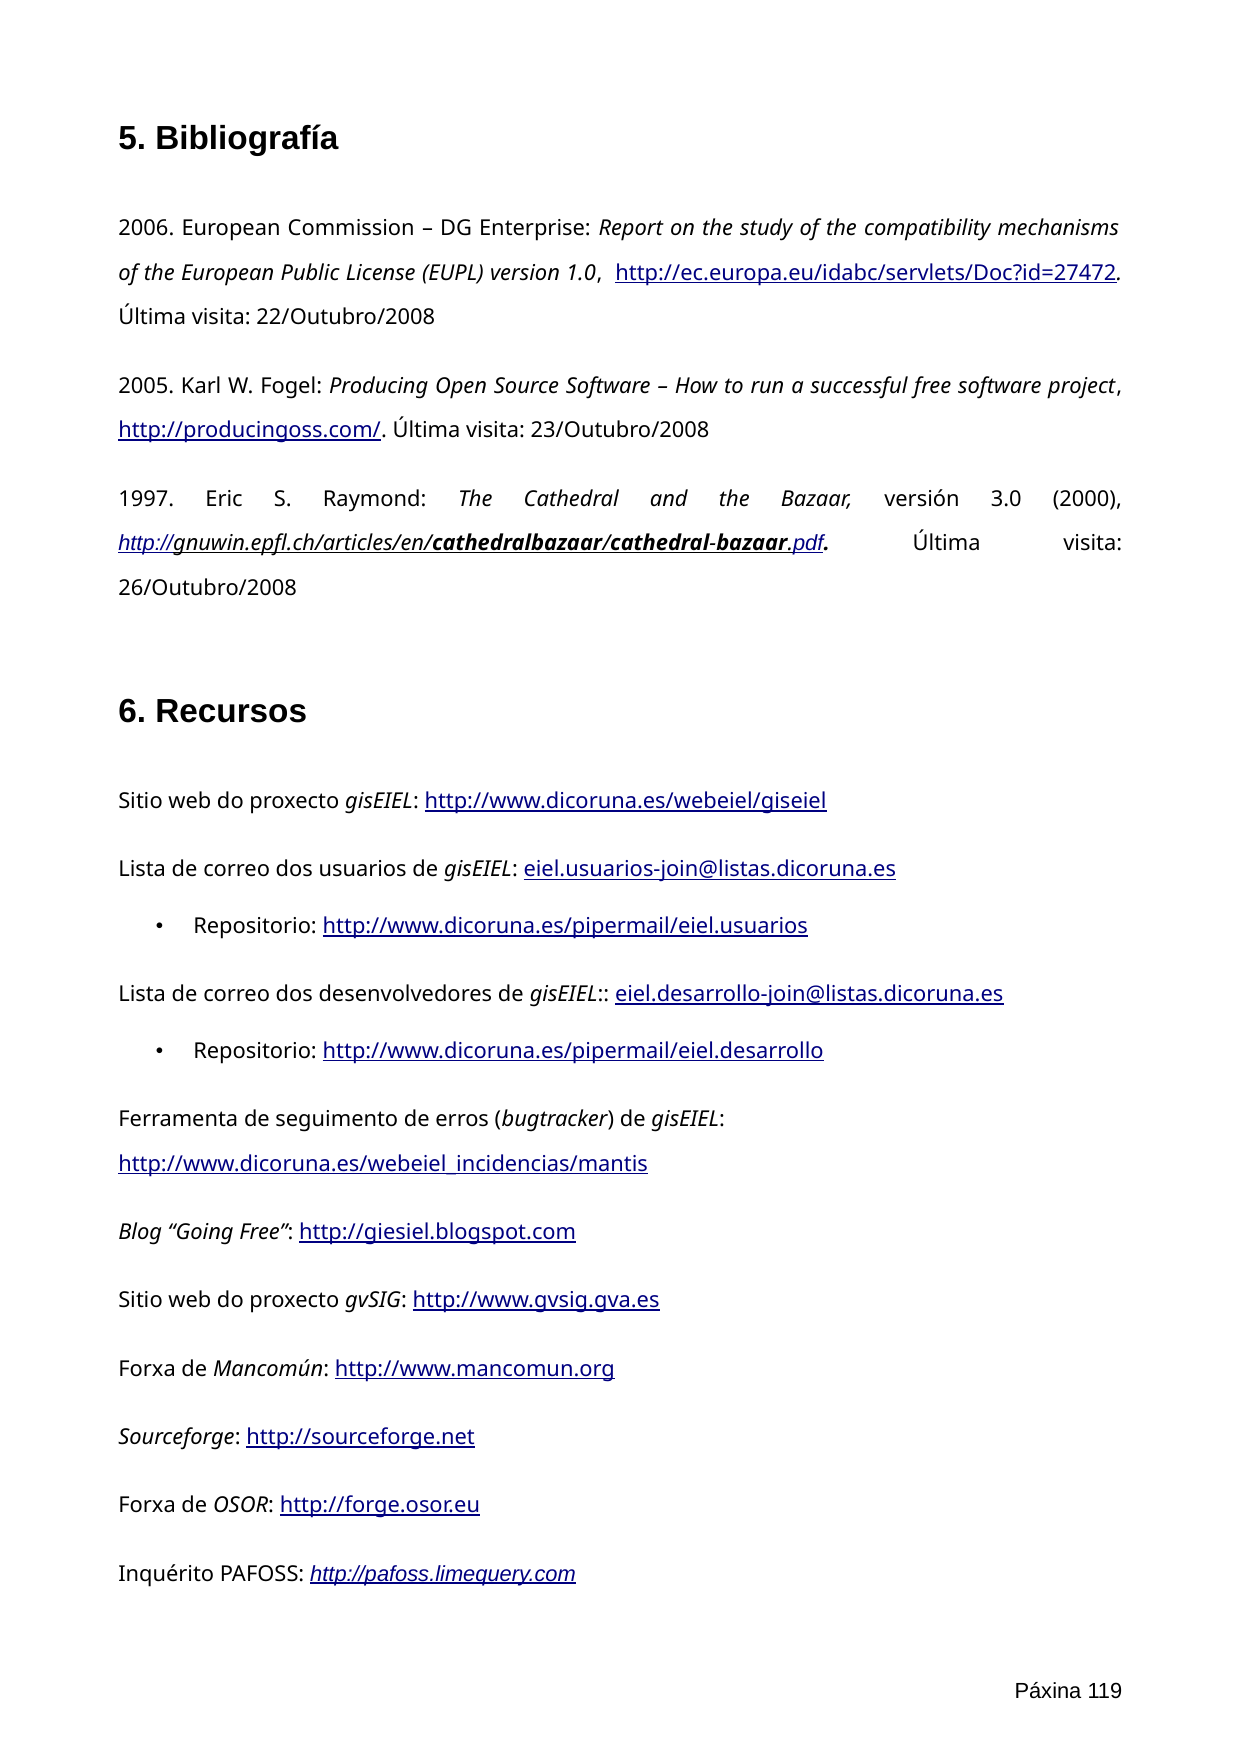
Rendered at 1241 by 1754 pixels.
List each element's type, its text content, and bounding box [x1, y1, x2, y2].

list Repositorio: http://www.dicoruna.es/pipermail/eiel.usuarios [156, 910, 1122, 939]
list Forxa de OSOR: http://forge.osor.eu [118, 1489, 1122, 1519]
list Sitio web do proxecto gvSIG: http://www.gvsig.gva.es [118, 1284, 1122, 1314]
list 2006. European Commission – DG Enterprise: Report on the study of the compatibility mechanisms of the European Public License (EUPL) version 1.0, http://ec.europa.eu/idabc/servlets/Doc?id=27472. Última visita: 22/Outubro/2008 [118, 212, 1122, 331]
list Lista de correo dos desenvolvedores de gisEIEL:: eiel.desarrollo-join@listas.dicoruna.es [118, 978, 1122, 1008]
list 2005. Karl W. Fogel: Producing Open Source Software – How to run a successful free software project, http://producingoss.com/. Última visita: 23/Outubro/2008 [118, 369, 1122, 444]
list Repositorio: http://www.dicoruna.es/pipermail/eiel.desarrollo [156, 1034, 1122, 1064]
subtitle 6. Recursos [118, 691, 1122, 730]
list Ferramenta de seguimento de erros (bugtracker) de gisEIEL: http://www.dicoruna.es/webeiel_incidencias/mantis [118, 1103, 1122, 1177]
list Lista de correo dos usuarios de gisEIEL: eiel.usuarios-join@listas.dicoruna.es [118, 853, 1122, 883]
list Blog “Going Free”: http://giesiel.blogspot.com [118, 1216, 1122, 1246]
subtitle 5. Bibliografía [118, 118, 1122, 157]
list Forxa de Mancomún: http://www.mancomun.org [118, 1353, 1122, 1382]
list Sourceforge: http://sourceforge.net [118, 1421, 1122, 1451]
list Inquérito PAFOSS: http://pafoss.limequery.com [118, 1558, 1122, 1587]
list 1997. Eric S. Raymond: The Cathedral and the Bazaar, versión 3.0 (2000), http://gnuwin.epfl.ch/articles/en/cathedralbazaar/cathedral-bazaar.pdf. Última visita: 26/Outubro/2008 [118, 483, 1122, 602]
list Sitio web do proxecto gisEIEL: http://www.dicoruna.es/webeiel/giseiel [118, 785, 1122, 815]
